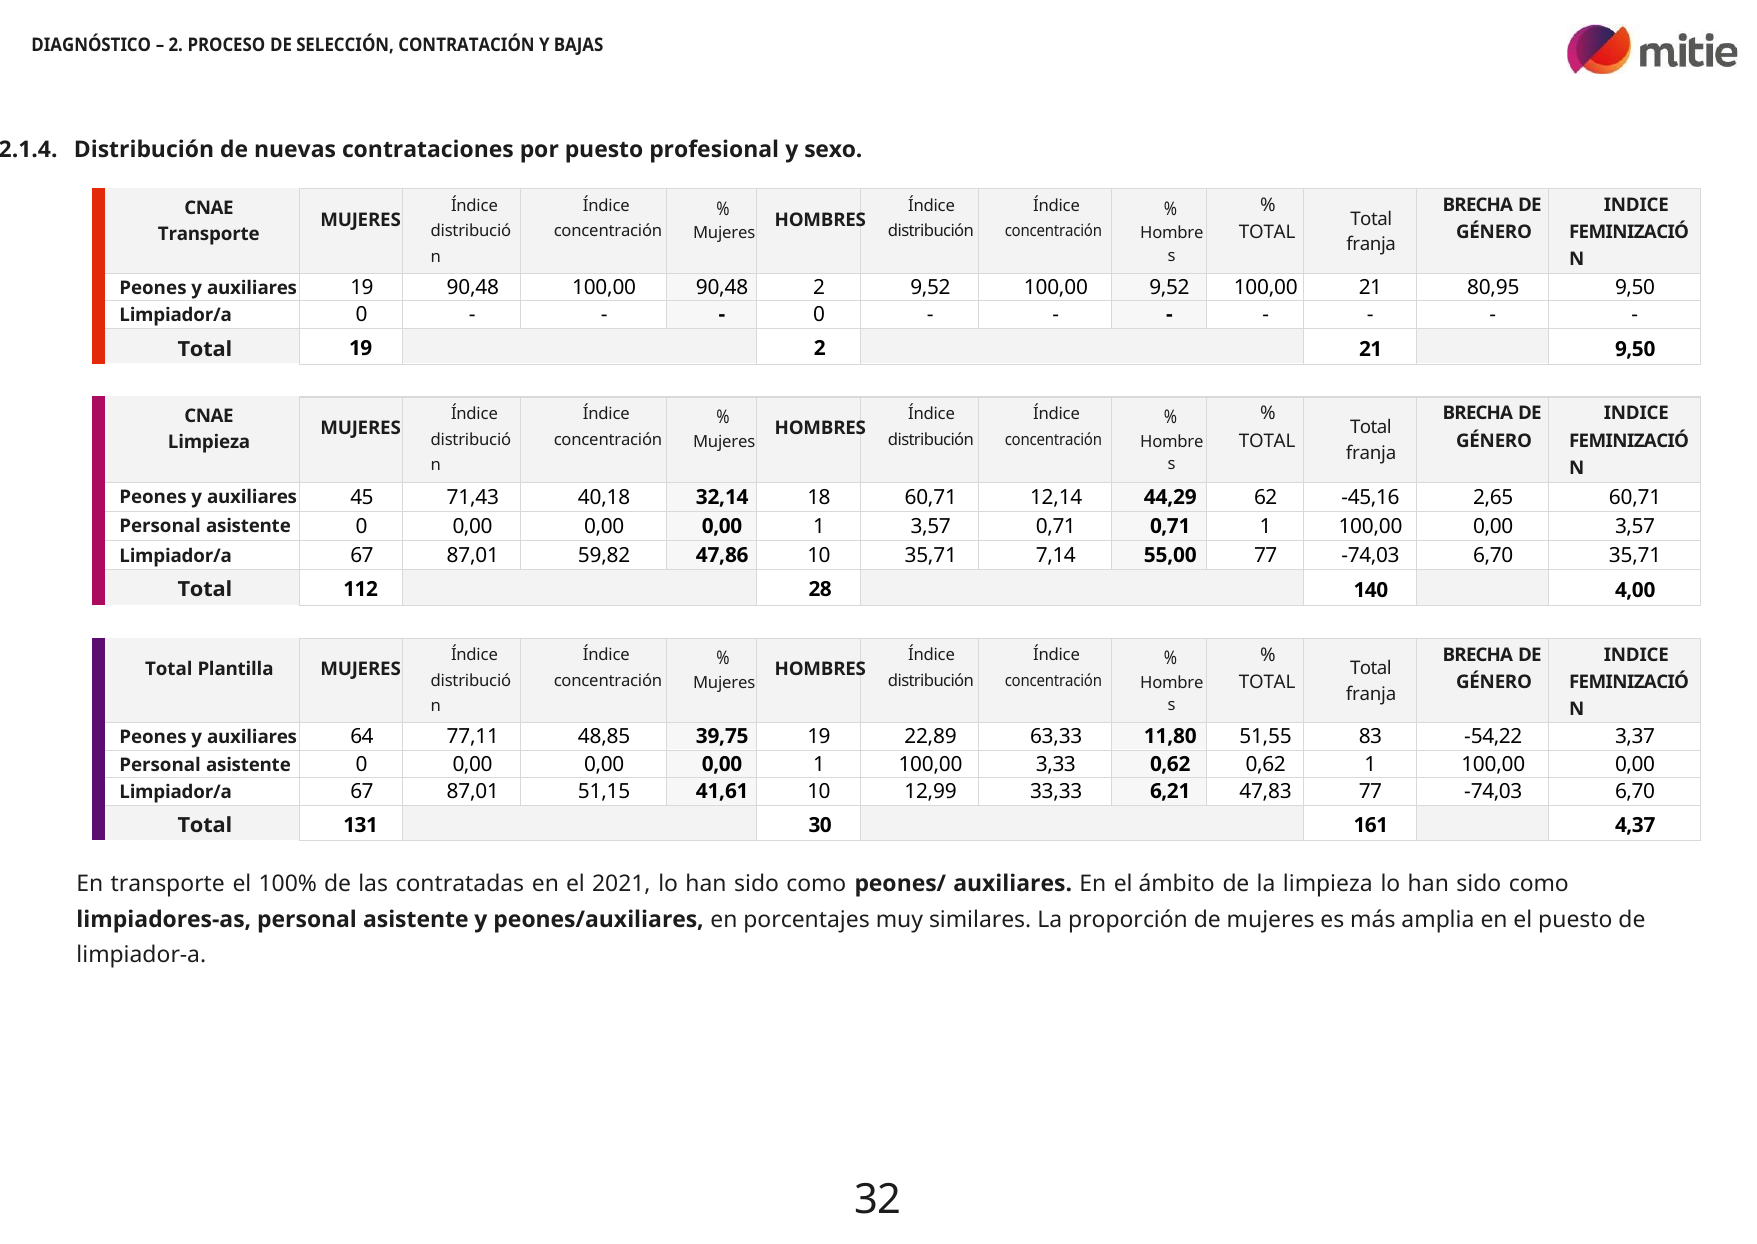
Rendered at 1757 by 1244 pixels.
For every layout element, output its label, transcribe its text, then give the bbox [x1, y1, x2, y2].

table_cell 33,33 [979, 778, 1111, 805]
table_cell [861, 570, 1303, 605]
table_cell 71,43 [403, 483, 520, 511]
table_cell [403, 570, 756, 605]
table_cell [861, 329, 1303, 363]
table_cell 0,62 [1207, 751, 1303, 777]
table_cell 41,61 [667, 778, 756, 805]
table_cell 1 [1207, 512, 1303, 540]
table_cell 100,00 [861, 751, 978, 777]
table_cell 0,00 [403, 751, 520, 777]
table_header Índice distribución [403, 639, 520, 722]
table_cell 39,75 [667, 723, 756, 749]
table_cell 1 [757, 512, 860, 540]
table_cell 0,62 [1112, 751, 1206, 777]
table_header Total franja [1304, 189, 1416, 273]
table_cell 9,50 [1549, 274, 1700, 300]
table_cell 140 [1304, 570, 1416, 605]
table_header % TOTAL [1207, 189, 1303, 273]
table_cell 77,11 [403, 723, 520, 749]
table_cell 40,18 [521, 483, 666, 511]
text En transporte el 100% de las contratadas en el 2021, lo han sido como peones/ auxiliares. En el ámbito de la limpieza lo han sido como limpiadores-as, personal asistente y peones/auxiliares, en porcentajes muy similares. La proporción de mujeres es más amplia en el puesto de limpiador-a. [76, 867, 1670, 970]
table_cell 12,14 [979, 483, 1111, 511]
table_cell 9,50 [1549, 329, 1700, 363]
table_cell 131 [300, 806, 402, 840]
table_cell 19 [300, 329, 402, 363]
table_cell Limpiador/a [105, 541, 299, 569]
table_cell 1 [1304, 751, 1416, 777]
table_cell 47,83 [1207, 778, 1303, 805]
table_cell [403, 329, 756, 363]
table_cell Peones y auxiliares [105, 274, 299, 300]
table_cell 0,00 [521, 751, 666, 777]
table_header INDICE FEMINIZACIÓN [1549, 398, 1700, 482]
table_cell 100,00 [1304, 512, 1416, 540]
table_cell 0 [300, 512, 402, 540]
table_cell 9,52 [861, 274, 978, 300]
table_cell Personal asistente [105, 512, 299, 540]
table_cell 10 [757, 778, 860, 805]
table_header CNAE Transporte [105, 188, 299, 273]
table_cell Peones y auxiliares [105, 723, 299, 749]
table_cell 67 [300, 778, 402, 805]
table_cell Total [105, 806, 299, 840]
table_cell 12,99 [861, 778, 978, 805]
table_header Índice distribución [403, 398, 520, 482]
table_cell 35,71 [1549, 541, 1700, 569]
table_cell 47,86 [667, 541, 756, 569]
table_header BRECHA DE GÉNERO [1417, 639, 1548, 722]
table_cell -45,16 [1304, 483, 1416, 511]
table_cell 87,01 [403, 541, 520, 569]
table_cell 0,00 [521, 512, 666, 540]
table_cell 3,37 [1549, 723, 1700, 749]
table_cell 3,33 [979, 751, 1111, 777]
table_cell 45 [300, 483, 402, 511]
table_cell 100,00 [979, 274, 1111, 300]
table_cell 44,29 [1112, 483, 1206, 511]
table_cell -74,03 [1417, 778, 1548, 805]
table_header Índice distribución [861, 639, 978, 722]
table_cell 19 [300, 274, 402, 300]
table_cell 21 [1304, 329, 1416, 363]
table_cell 0,00 [667, 751, 756, 777]
list Distribución de nuevas contrataciones por puesto profesional y sexo. [0, 133, 1727, 164]
table_cell 10 [757, 541, 860, 569]
table_header Índice concentración [979, 189, 1111, 273]
table_header % TOTAL [1207, 639, 1303, 722]
table_header % Mujeres [667, 189, 756, 273]
table_cell 90,48 [667, 274, 756, 300]
table_cell 83 [1304, 723, 1416, 749]
table_cell - [979, 301, 1111, 328]
table_cell 90,48 [403, 274, 520, 300]
table_header BRECHA DE GÉNERO [1417, 398, 1548, 482]
table_cell - [1417, 301, 1548, 328]
table_cell 2 [757, 274, 860, 300]
table_cell 64 [300, 723, 402, 749]
table_cell Limpiador/a [105, 778, 299, 805]
table_header Índice concentración [979, 398, 1111, 482]
table_cell 67 [300, 541, 402, 569]
table_header % Hombres [1112, 639, 1206, 722]
table_cell [861, 806, 1303, 840]
table_header BRECHA DE GÉNERO [1417, 189, 1548, 273]
table_cell 80,95 [1417, 274, 1548, 300]
table_cell - [1207, 301, 1303, 328]
table_header HOMBRES [757, 639, 860, 722]
table_cell 6,21 [1112, 778, 1206, 805]
table_cell 30 [757, 806, 860, 840]
table_cell 21 [1304, 274, 1416, 300]
table_cell Peones y auxiliares [105, 483, 299, 511]
table_header % Mujeres [667, 398, 756, 482]
table_cell 63,33 [979, 723, 1111, 749]
table_header MUJERES [300, 189, 402, 273]
table_header MUJERES [300, 639, 402, 722]
table_cell - [861, 301, 978, 328]
table_header Índice distribución [861, 189, 978, 273]
table_cell 100,00 [521, 274, 666, 300]
table_header % Hombres [1112, 189, 1206, 273]
table_cell -54,22 [1417, 723, 1548, 749]
table_header Total Plantilla [105, 638, 299, 722]
table_cell 6,70 [1417, 541, 1548, 569]
table_cell [1417, 806, 1548, 840]
table_cell 87,01 [403, 778, 520, 805]
table_cell 22,89 [861, 723, 978, 749]
table_cell 62 [1207, 483, 1303, 511]
table_cell 0 [757, 301, 860, 328]
table_cell - [403, 301, 520, 328]
table_header HOMBRES [757, 189, 860, 273]
table_cell 3,57 [1549, 512, 1700, 540]
table_header Total franja [1304, 639, 1416, 722]
table_cell 0 [300, 751, 402, 777]
table_cell 4,37 [1549, 806, 1700, 840]
table_cell Total [105, 570, 299, 605]
table_cell - [1549, 301, 1700, 328]
table_header INDICE FEMINIZACIÓN [1549, 189, 1700, 273]
table_cell 100,00 [1207, 274, 1303, 300]
table_cell [403, 806, 756, 840]
table_cell 18 [757, 483, 860, 511]
table_cell 0,71 [979, 512, 1111, 540]
table_cell 77 [1304, 778, 1416, 805]
table_cell Total [105, 329, 299, 363]
table_cell 112 [300, 570, 402, 605]
table_header % Hombres [1112, 398, 1206, 482]
table_cell 7,14 [979, 541, 1111, 569]
table_header % Mujeres [667, 639, 756, 722]
table_cell 2 [757, 329, 860, 363]
table_cell 60,71 [1549, 483, 1700, 511]
table_cell [1417, 329, 1548, 363]
table_cell [1417, 570, 1548, 605]
table_cell 11,80 [1112, 723, 1206, 749]
table_cell 100,00 [1417, 751, 1548, 777]
table_cell 0,00 [403, 512, 520, 540]
table_header INDICE FEMINIZACIÓN [1549, 639, 1700, 722]
table_cell 9,52 [1112, 274, 1206, 300]
table_header Índice distribución [861, 398, 978, 482]
table_header Índice concentración [521, 639, 666, 722]
table_header MUJERES [300, 398, 402, 482]
table_cell 1 [757, 751, 860, 777]
table_cell 161 [1304, 806, 1416, 840]
table_header CNAE Limpieza [105, 396, 299, 482]
table_cell 6,70 [1549, 778, 1700, 805]
table_cell 77 [1207, 541, 1303, 569]
table_cell 55,00 [1112, 541, 1206, 569]
table_header % TOTAL [1207, 398, 1303, 482]
table_cell - [667, 301, 756, 328]
table_cell 0,00 [1549, 751, 1700, 777]
table_header Índice concentración [521, 189, 666, 273]
table_cell - [521, 301, 666, 328]
table_cell 48,85 [521, 723, 666, 749]
table_cell 0 [300, 301, 402, 328]
table_cell 51,55 [1207, 723, 1303, 749]
table_header Total franja [1304, 398, 1416, 482]
table_cell - [1304, 301, 1416, 328]
table_cell 2,65 [1417, 483, 1548, 511]
table_cell 0,71 [1112, 512, 1206, 540]
table_cell - [1112, 301, 1206, 328]
table_header Índice concentración [521, 398, 666, 482]
table_cell 4,00 [1549, 570, 1700, 605]
table_header Índice concentración [979, 639, 1111, 722]
table_cell Limpiador/a [105, 301, 299, 328]
table_cell 0,00 [667, 512, 756, 540]
table_cell 59,82 [521, 541, 666, 569]
table_cell -74,03 [1304, 541, 1416, 569]
table_cell 0,00 [1417, 512, 1548, 540]
table_cell 51,15 [521, 778, 666, 805]
table_cell 32,14 [667, 483, 756, 511]
table_header Índice distribución [403, 189, 520, 273]
table_header HOMBRES [757, 398, 860, 482]
table_cell 28 [757, 570, 860, 605]
table_cell 3,57 [861, 512, 978, 540]
table_cell 19 [757, 723, 860, 749]
table_cell Personal asistente [105, 751, 299, 777]
table_cell 60,71 [861, 483, 978, 511]
table_cell 35,71 [861, 541, 978, 569]
